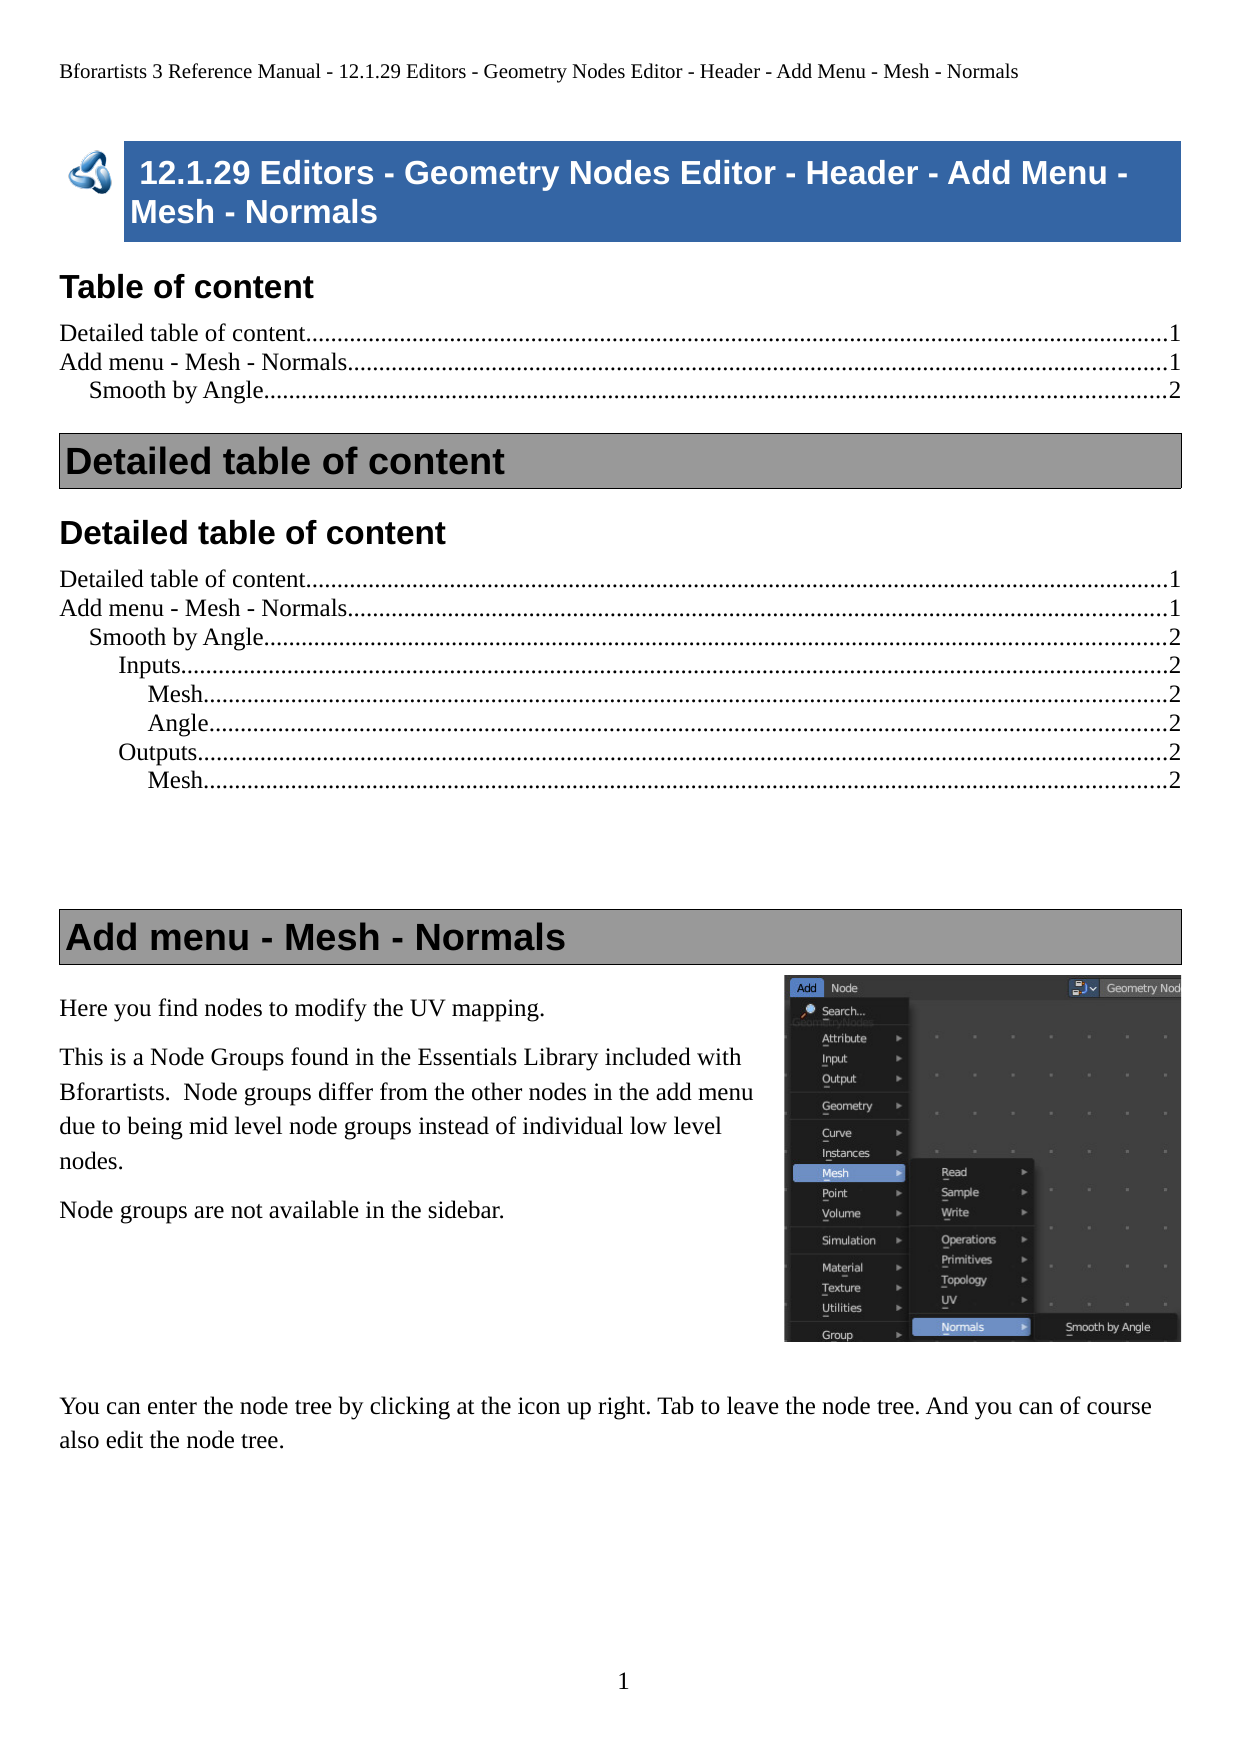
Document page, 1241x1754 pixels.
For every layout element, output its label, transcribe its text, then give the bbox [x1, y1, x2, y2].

text Inputs 2 [118, 650, 1181, 679]
text Mesh 2 [147, 679, 1181, 708]
text Detailed table of content 1 [59, 564, 1181, 593]
subtitle Detailed table of content [59, 513, 1181, 552]
text Node groups are not available in the sidebar. [59, 1195, 784, 1223]
text Mesh 2 [147, 765, 1181, 794]
text Add menu - Mesh - Normals 1 [59, 593, 1181, 622]
table_header 12.1.29 Editors - Geometry Nodes Editor - Header - Add Menu - Mesh - Normals [124, 141, 1181, 242]
picture [65, 147, 114, 197]
text Detailed table of content 1 [59, 318, 1181, 347]
text Add menu - Mesh - Normals 1 [59, 347, 1181, 375]
table_header Detailed table of content [60, 434, 1181, 488]
text Here you find nodes to modify the UV mapping. [59, 993, 784, 1022]
text Outputs 2 [118, 737, 1181, 765]
text Smooth by Angle 2 [88, 375, 1181, 404]
text You can enter the node tree by clicking at the icon up right. Tab to leave the node tree. And you can of course also edit the node tree. [59, 1391, 1181, 1454]
picture [784, 975, 1182, 1342]
table_header Add menu - Mesh - Normals [60, 910, 1181, 964]
subtitle Table of content [59, 267, 1181, 305]
text Angle 2 [147, 708, 1181, 737]
table_header [59, 141, 124, 242]
text Smooth by Angle 2 [88, 622, 1181, 650]
text This is a Node Groups found in the Essentials Library included with Bforartists. Node groups differ from the other nodes in the add menu due to being mid level node groups instead of individual low level nodes. [59, 1042, 784, 1174]
